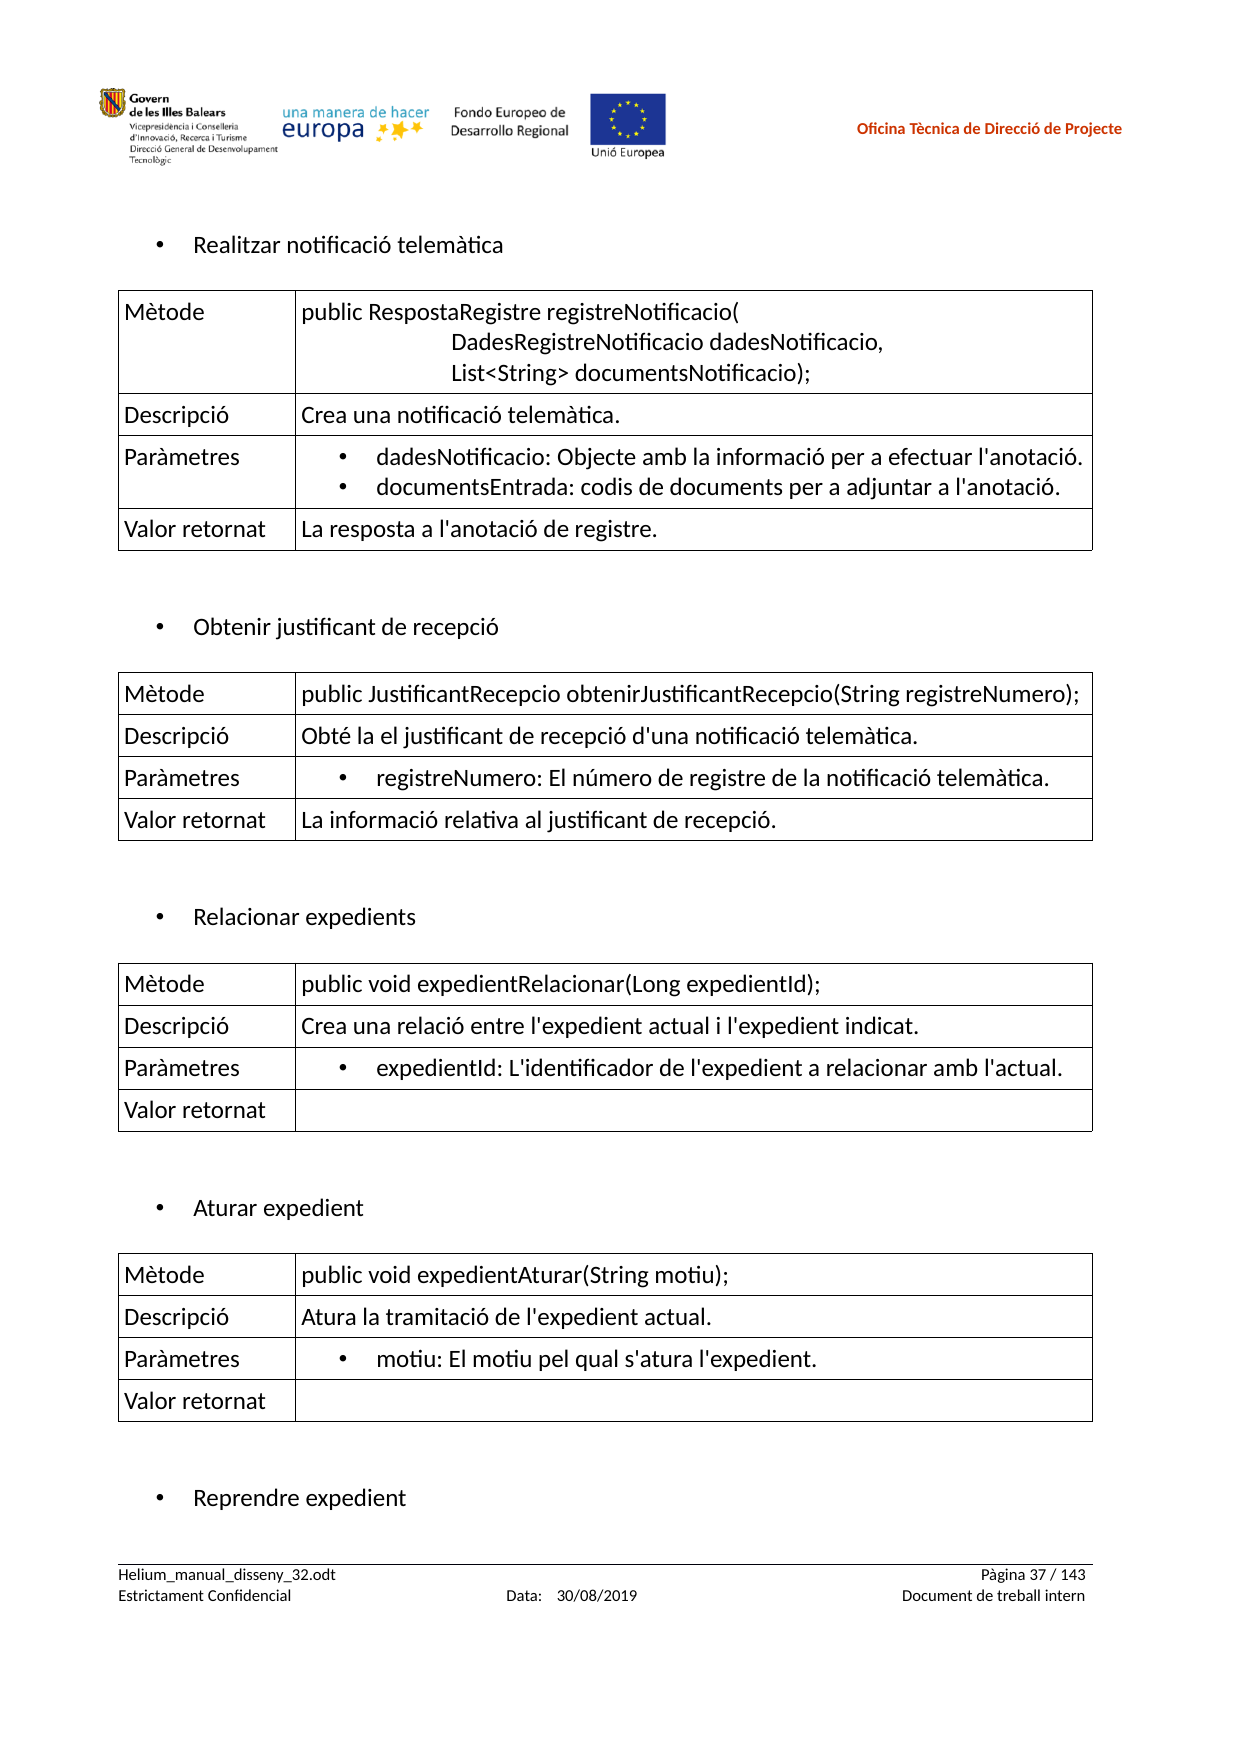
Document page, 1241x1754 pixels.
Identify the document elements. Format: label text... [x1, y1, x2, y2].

table_cell Descripció [119, 394, 295, 435]
table_cell Valor retornat [119, 799, 295, 840]
table_cell Paràmetres [119, 1338, 295, 1379]
table_cell Atura la tramitació de l'expedient actual. [296, 1296, 1092, 1337]
table_cell La informació relativa al justificant de recepció. [296, 799, 1092, 840]
table_cell Descripció [119, 1296, 295, 1337]
table_header Mètode [119, 673, 295, 714]
table_header Mètode [119, 291, 295, 393]
table_cell motiu: El motiu pel qual s'atura l'expedient. [296, 1338, 1092, 1379]
table_cell Valor retornat [119, 509, 295, 550]
table_cell expedientId: L'identificador de l'expedient a relacionar amb l'actual. [296, 1048, 1092, 1089]
list Relacionar expedients [156, 902, 1122, 932]
picture [99, 87, 668, 166]
table_cell dadesNotificacio: Objecte amb la informació per a efectuar l'anotació. documentsEntrada: codis de documents per a adjuntar a l'anotació. [296, 436, 1092, 508]
table_header public void expedientAturar(String motiu); [296, 1254, 1092, 1295]
table_header public JustificantRecepcio obtenirJustificantRecepcio(String registreNumero); [296, 673, 1092, 714]
table_cell Crea una relació entre l'expedient actual i l'expedient indicat. [296, 1006, 1092, 1047]
table_cell [296, 1380, 1092, 1421]
table_cell Paràmetres [119, 436, 295, 508]
list Obtenir justificant de recepció [156, 611, 1122, 642]
table_header Mètode [119, 964, 295, 1005]
list Realitzar notificació telemàtica [156, 229, 1122, 259]
table_cell Crea una notificació telemàtica. [296, 394, 1092, 435]
table_cell Obté la el justificant de recepció d'una notificació telemàtica. [296, 715, 1092, 756]
table_header public void expedientRelacionar(Long expedientId); [296, 964, 1092, 1005]
table_cell Descripció [119, 1006, 295, 1047]
table_header public RespostaRegistre registreNotificacio( DadesRegistreNotificacio dadesNotificacio, List<String> documentsNotificacio); [296, 291, 1092, 393]
table_cell Descripció [119, 715, 295, 756]
table_cell Paràmetres [119, 1048, 295, 1089]
table_header Mètode [119, 1254, 295, 1295]
list Aturar expedient [156, 1192, 1122, 1223]
list Reprendre expedient [156, 1483, 1122, 1513]
table_cell Valor retornat [119, 1380, 295, 1421]
table_cell Valor retornat [119, 1090, 295, 1131]
table_cell La resposta a l'anotació de registre. [296, 509, 1092, 550]
table_cell [296, 1090, 1092, 1131]
table_cell registreNumero: El número de registre de la notificació telemàtica. [296, 757, 1092, 798]
table_cell Paràmetres [119, 757, 295, 798]
